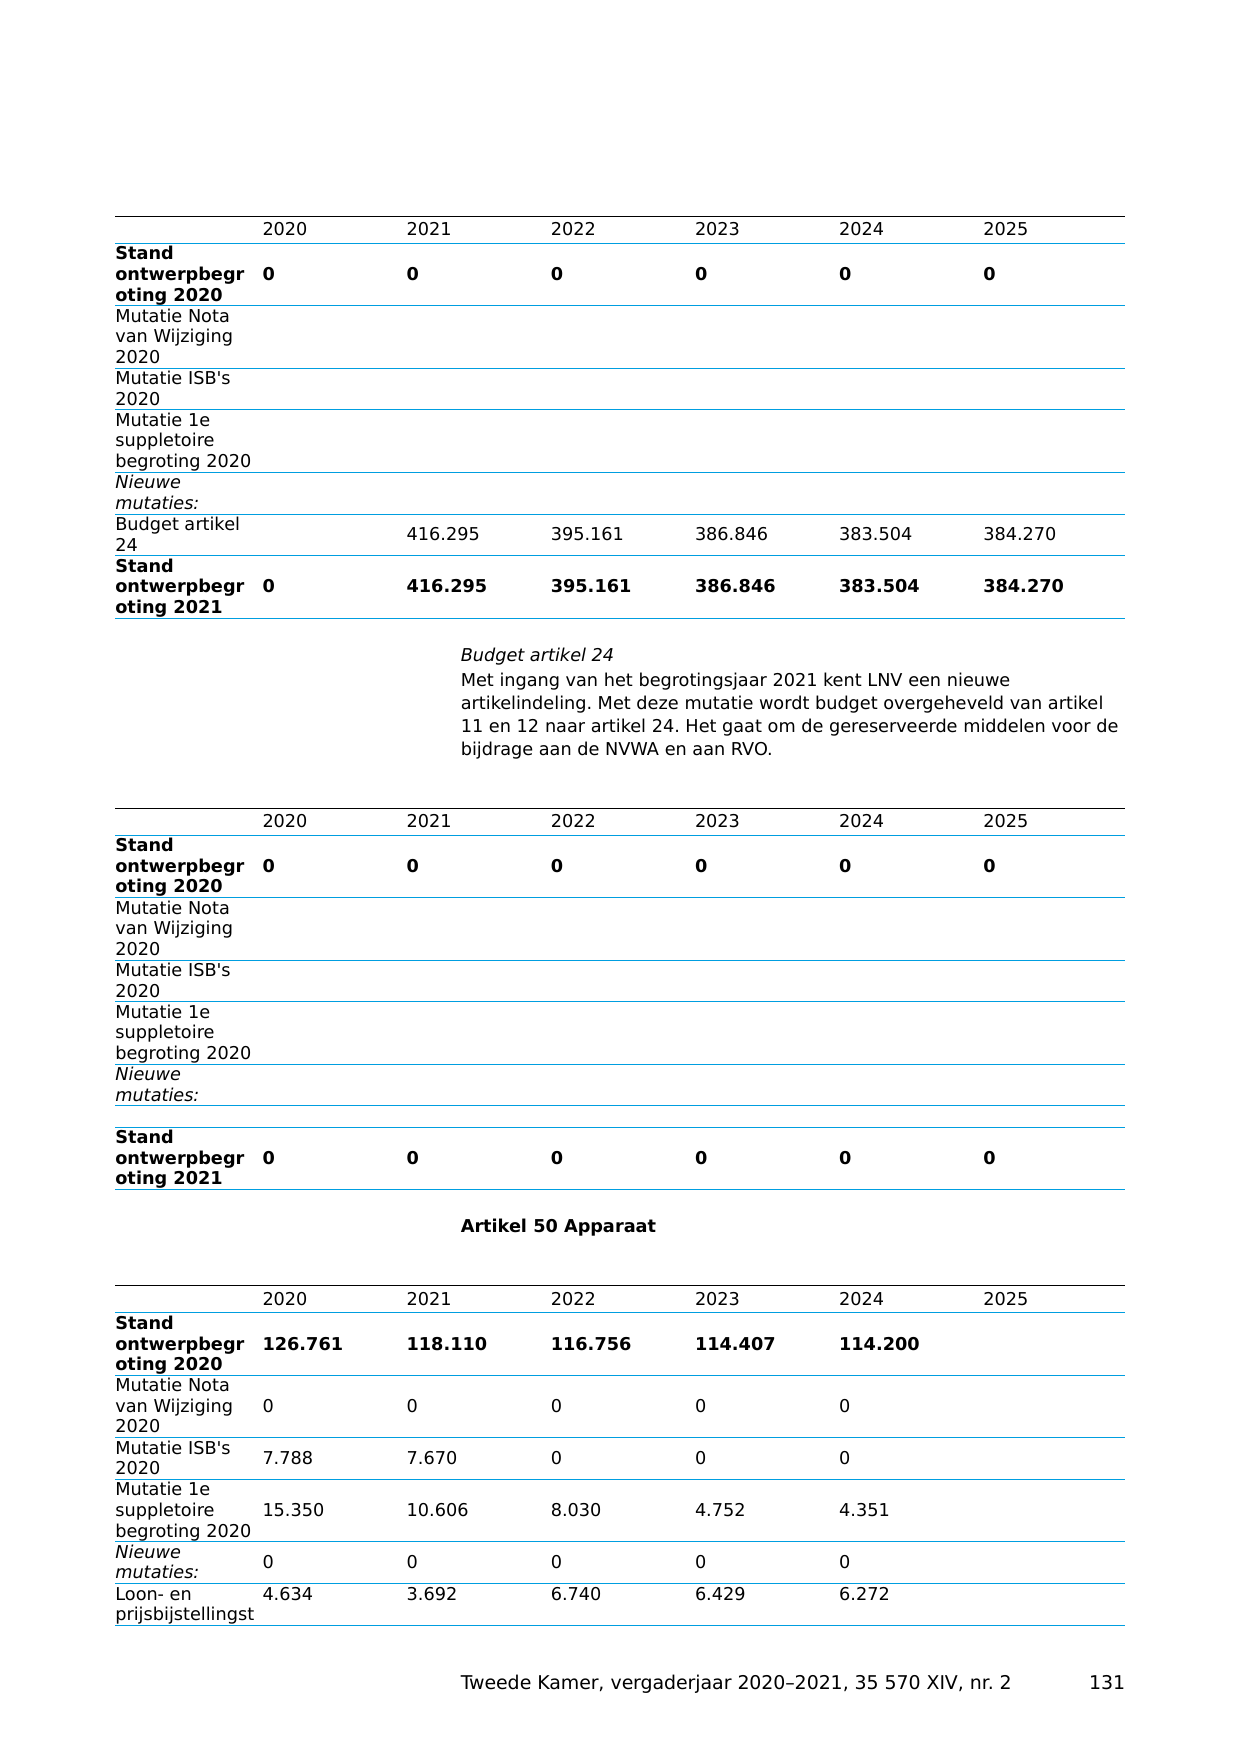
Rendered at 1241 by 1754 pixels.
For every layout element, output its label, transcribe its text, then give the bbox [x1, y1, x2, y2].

table_cell [404, 1106, 548, 1127]
table_cell 2021 [404, 1286, 548, 1312]
table_cell 0 [404, 836, 548, 897]
table_cell Mutatie ISB's 2020 [115, 369, 259, 409]
table_cell [836, 1106, 980, 1127]
table_cell [980, 1480, 1125, 1541]
table_cell 2020 [259, 809, 403, 835]
table_cell [548, 306, 692, 367]
table_cell 114.200 [836, 1313, 980, 1375]
table_cell 0 [404, 1128, 548, 1189]
table_cell 383.504 [836, 515, 980, 555]
table_cell Mutatie ISB's 2020 [115, 961, 259, 1001]
table_cell 384.270 [980, 556, 1125, 618]
table_cell Stand ontwerpbegroting 2021 [115, 1128, 259, 1189]
table_cell 4.752 [692, 1480, 836, 1541]
table_cell Stand ontwerpbegroting 2020 [115, 836, 259, 897]
table_cell [259, 515, 403, 555]
table_header Ontvangsten beleidsartikel 24 (bedragen x € 1000) [115, 783, 1125, 808]
table_cell [548, 898, 692, 959]
table_cell [259, 1106, 403, 1127]
table_cell [115, 809, 259, 835]
table_cell 2023 [692, 809, 836, 835]
text Met ingang van het begrotingsjaar 2021 kent LNV een nieuwe artikelindeling. Met deze mutatie wordt budget overgeheveld van artikel 11 en 12 naar artikel 24. Het gaat om de gereserveerde middelen voor de bijdrage aan de NVWA en aan RVO. [461, 668, 1125, 760]
table_cell 0 [692, 244, 836, 305]
table_cell 0 [259, 1376, 403, 1437]
table_cell [404, 306, 548, 367]
table_cell 383.504 [836, 556, 980, 618]
table_cell [259, 1002, 403, 1064]
table_cell [548, 1106, 692, 1127]
table_cell 395.161 [548, 556, 692, 618]
table_cell [836, 898, 980, 959]
table_cell [692, 898, 836, 959]
text Budget artikel 24 [461, 643, 1125, 666]
table_cell 395.161 [548, 515, 692, 555]
table_cell 2024 [836, 1286, 980, 1312]
table_cell 114.407 [692, 1313, 836, 1375]
table_cell [836, 306, 980, 367]
table_cell [404, 961, 548, 1001]
table_cell [259, 961, 403, 1001]
table_cell 6.740 [548, 1584, 692, 1625]
table_cell 386.846 [692, 515, 836, 555]
table_header Uitgaven artikel 50 (bedragen x € 1000) [115, 1260, 1125, 1285]
table_cell [692, 306, 836, 367]
table_cell [980, 410, 1125, 472]
table_cell 15.350 [259, 1480, 403, 1541]
table_cell Nieuwe mutaties: [115, 473, 259, 513]
table_cell 0 [548, 1438, 692, 1479]
table_cell [404, 898, 548, 959]
table_cell 386.846 [692, 556, 836, 618]
table_cell [980, 1376, 1125, 1437]
table_cell 0 [548, 244, 692, 305]
table_cell [548, 369, 692, 409]
table_cell [836, 1002, 980, 1064]
table_cell [692, 1106, 836, 1127]
table_cell [980, 1106, 1125, 1127]
table_cell [404, 410, 548, 472]
table_cell 0 [692, 1438, 836, 1479]
table_cell [404, 1002, 548, 1064]
table_cell [980, 1542, 1125, 1583]
table_cell [980, 898, 1125, 959]
text Artikel 50 Apparaat [461, 1214, 1125, 1237]
table_cell 7.788 [259, 1438, 403, 1479]
table_cell 8.030 [548, 1480, 692, 1541]
table_cell 2024 [836, 809, 980, 835]
table_cell Nieuwe mutaties: [115, 1542, 259, 1583]
table_cell [404, 369, 548, 409]
table_cell 0 [692, 1128, 836, 1189]
table_cell [836, 369, 980, 409]
table_cell [259, 1065, 403, 1105]
table_cell Loon- en prijsbijstellingst [115, 1584, 259, 1625]
table_cell 2024 [836, 217, 980, 243]
table_cell 0 [692, 1376, 836, 1437]
table_cell 7.670 [404, 1438, 548, 1479]
table_cell 2025 [980, 809, 1125, 835]
table_cell [692, 961, 836, 1001]
table_cell [692, 1002, 836, 1064]
table_cell [692, 410, 836, 472]
table_cell [548, 961, 692, 1001]
table_cell 416.295 [404, 556, 548, 618]
table_cell Mutatie 1e suppletoire begroting 2020 [115, 410, 259, 472]
table_cell 2020 [259, 1286, 403, 1312]
table_cell 0 [404, 1376, 548, 1437]
table_cell [980, 1313, 1125, 1375]
table_cell 0 [836, 1542, 980, 1583]
table_cell [259, 369, 403, 409]
table_cell [692, 1065, 836, 1105]
table_cell Mutatie ISB's 2020 [115, 1438, 259, 1479]
table_cell [548, 1065, 692, 1105]
table_cell 4.634 [259, 1584, 403, 1625]
table_cell Mutatie Nota van Wijziging 2020 [115, 898, 259, 959]
table_cell 4.351 [836, 1480, 980, 1541]
table_cell [548, 473, 692, 513]
table_cell [259, 898, 403, 959]
table_cell [980, 961, 1125, 1001]
table_cell Budget artikel 24 [115, 515, 259, 555]
table_cell Mutatie Nota van Wijziging 2020 [115, 1376, 259, 1437]
table_cell 384.270 [980, 515, 1125, 555]
table_cell 6.429 [692, 1584, 836, 1625]
table_cell 2021 [404, 217, 548, 243]
table_cell 0 [836, 1128, 980, 1189]
table_cell [115, 1286, 259, 1312]
table_cell 0 [548, 1376, 692, 1437]
table_cell 0 [836, 836, 980, 897]
table_cell [980, 1002, 1125, 1064]
table_cell 2022 [548, 217, 692, 243]
table_cell Mutatie 1e suppletoire begroting 2020 [115, 1002, 259, 1064]
table_cell 2021 [404, 809, 548, 835]
table_cell [259, 306, 403, 367]
table_cell 0 [692, 836, 836, 897]
table_cell 2020 [259, 217, 403, 243]
table_cell 0 [548, 1128, 692, 1189]
table_cell [115, 217, 259, 243]
table_cell 2025 [980, 1286, 1125, 1312]
table_cell [548, 410, 692, 472]
table_cell 0 [980, 1128, 1125, 1189]
table_cell 0 [404, 1542, 548, 1583]
table_cell [836, 961, 980, 1001]
table_cell [980, 1065, 1125, 1105]
table_cell 0 [548, 1542, 692, 1583]
table_cell [980, 473, 1125, 513]
table_cell 118.110 [404, 1313, 548, 1375]
table_cell 0 [259, 1128, 403, 1189]
table_cell [836, 410, 980, 472]
table_cell 2023 [692, 1286, 836, 1312]
table_cell 6.272 [836, 1584, 980, 1625]
table_cell 2025 [980, 217, 1125, 243]
table_cell 10.606 [404, 1480, 548, 1541]
table_cell Mutatie 1e suppletoire begroting 2020 [115, 1480, 259, 1541]
table_cell [980, 306, 1125, 367]
table_cell 0 [548, 836, 692, 897]
table_cell 0 [259, 556, 403, 618]
table_cell 3.692 [404, 1584, 548, 1625]
table_cell 416.295 [404, 515, 548, 555]
table_cell [692, 369, 836, 409]
table_cell 126.761 [259, 1313, 403, 1375]
table_cell 0 [259, 836, 403, 897]
table_cell [259, 410, 403, 472]
table_cell 0 [980, 836, 1125, 897]
table_cell 0 [980, 244, 1125, 305]
table_cell Stand ontwerpbegroting 2020 [115, 1313, 259, 1375]
table_cell [692, 473, 836, 513]
table_cell Mutatie Nota van Wijziging 2020 [115, 306, 259, 367]
table_cell 0 [259, 1542, 403, 1583]
table_cell [980, 369, 1125, 409]
table_cell [836, 473, 980, 513]
table_cell [115, 1106, 259, 1127]
table_cell [259, 473, 403, 513]
table_cell Stand ontwerpbegroting 2020 [115, 244, 259, 305]
table_cell 0 [404, 244, 548, 305]
table_cell 0 [836, 1438, 980, 1479]
table_cell 116.756 [548, 1313, 692, 1375]
table_cell [404, 1065, 548, 1105]
table_cell [980, 1584, 1125, 1625]
table_cell [404, 473, 548, 513]
table_cell 2023 [692, 217, 836, 243]
table_cell [836, 1065, 980, 1105]
table_cell 0 [259, 244, 403, 305]
table_cell [548, 1002, 692, 1064]
table_header Uitgaven beleidsartikel 24 (bedragen x € 1000) [115, 191, 1125, 216]
table_cell 0 [692, 1542, 836, 1583]
table_cell 2022 [548, 809, 692, 835]
table_cell Stand ontwerpbegroting 2021 [115, 556, 259, 618]
table_cell [980, 1438, 1125, 1479]
table_cell 0 [836, 244, 980, 305]
table_cell 0 [836, 1376, 980, 1437]
table_cell 2022 [548, 1286, 692, 1312]
table_cell Nieuwe mutaties: [115, 1065, 259, 1105]
